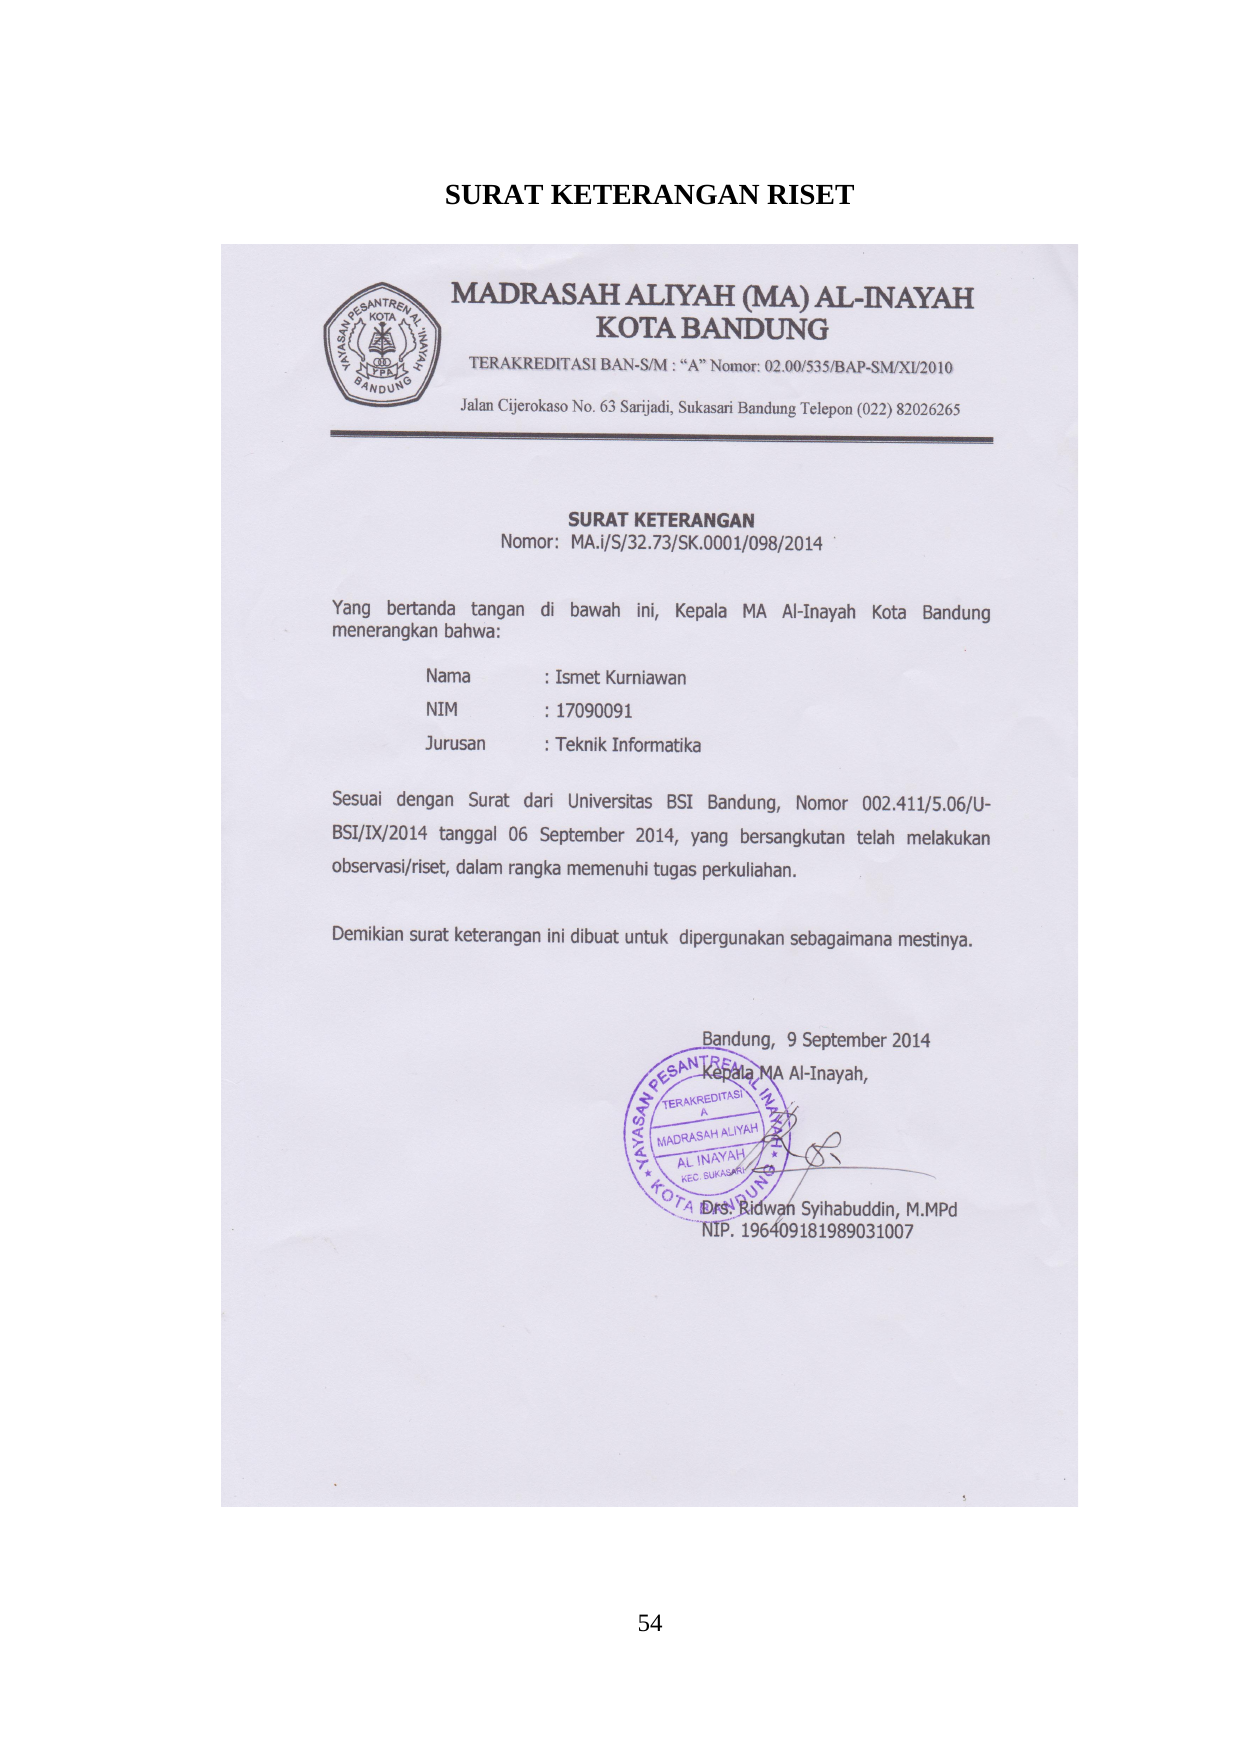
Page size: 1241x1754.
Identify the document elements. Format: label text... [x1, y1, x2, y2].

subtitle SURAT KETERANGAN RISET [236, 177, 1063, 211]
picture [221, 244, 1079, 1507]
